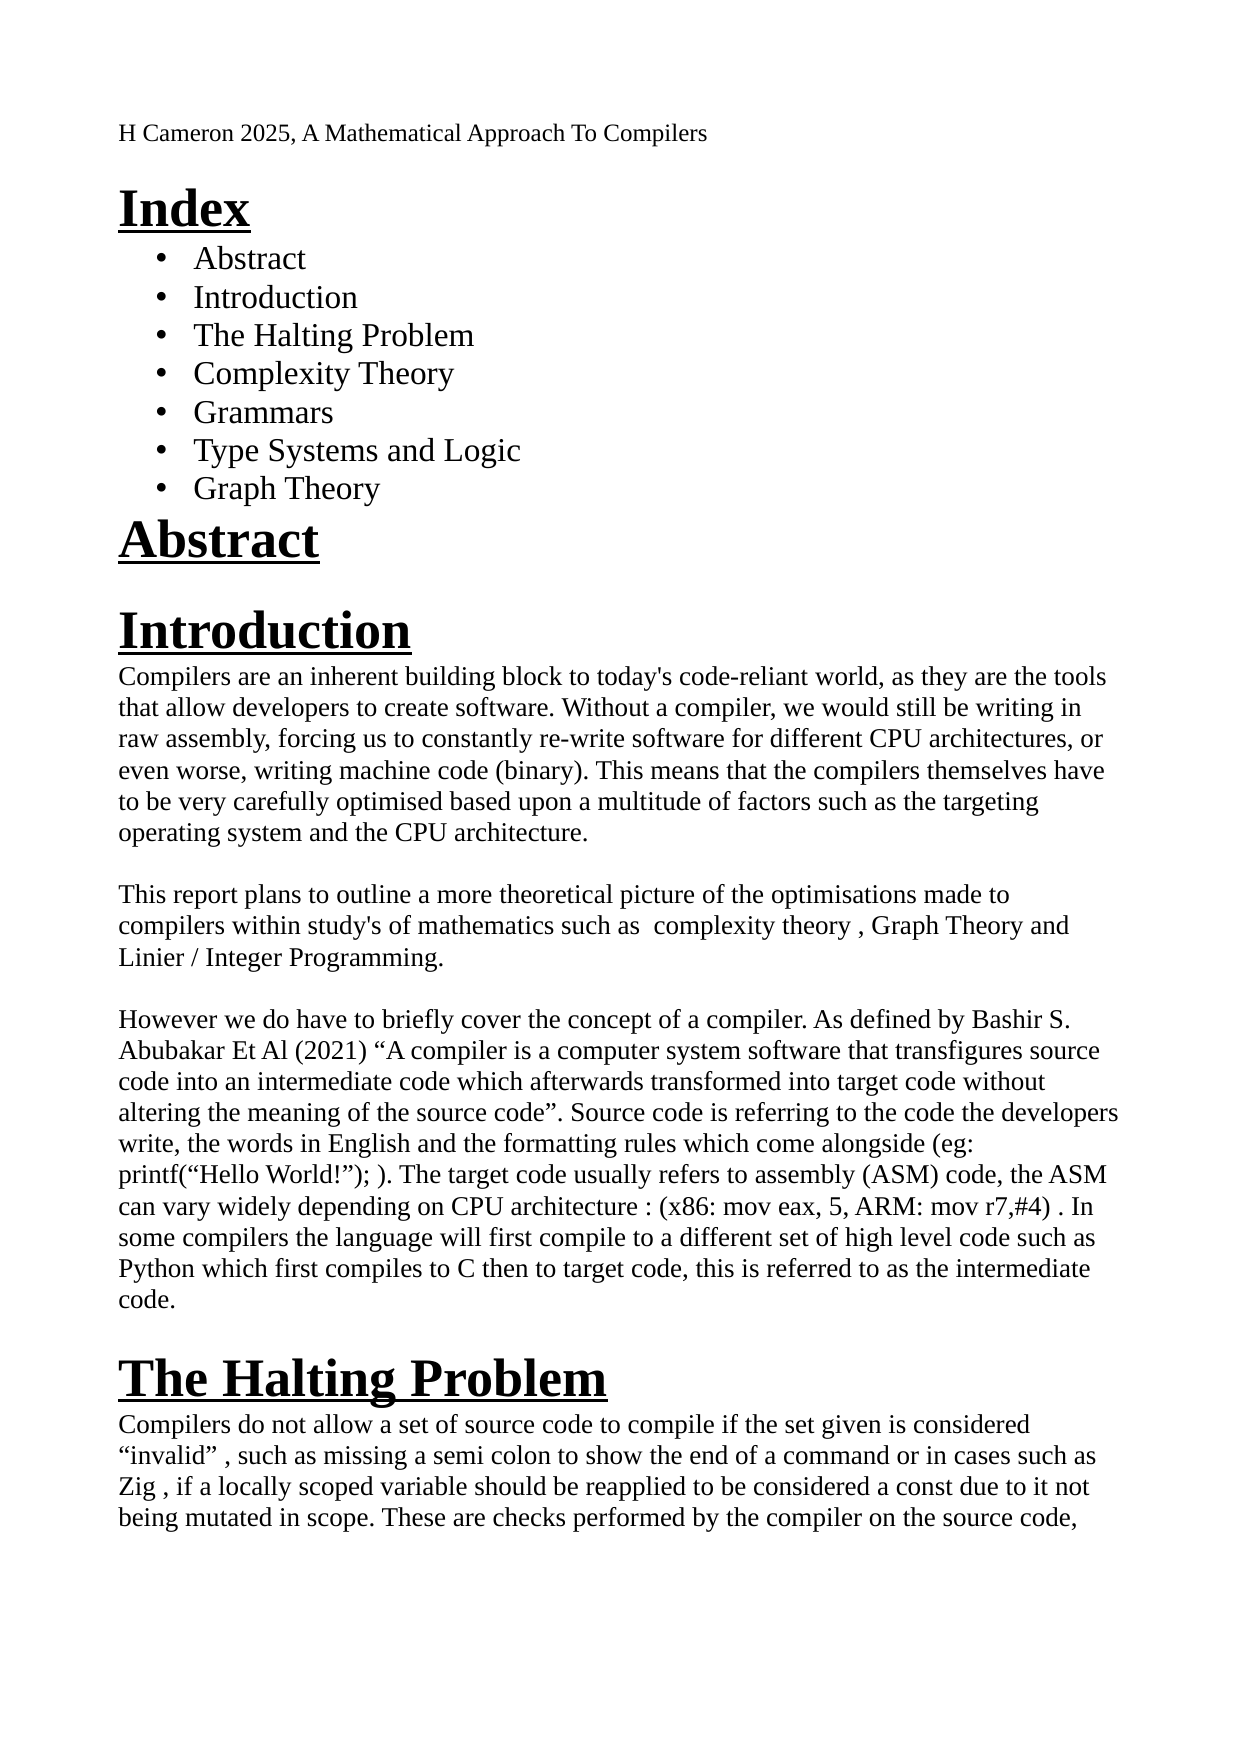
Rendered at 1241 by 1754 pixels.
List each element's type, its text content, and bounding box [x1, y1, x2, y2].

text Index [118, 176, 1122, 239]
text This report plans to outline a more theoretical picture of the optimisations made to compilers within study's of mathematics such as complexity theory , Graph Theory and Linier / Integer Programming. [118, 878, 1122, 972]
text Compilers do not allow a set of source code to compile if the set given is considered “invalid” , such as missing a semi colon to show the end of a command or in cases such as Zig , if a locally scoped variable should be reapplied to be considered a const due to it not being mutated in scope. These are checks performed by the compiler on the source code, [118, 1408, 1122, 1532]
text However we do have to briefly cover the concept of a compiler. As defined by Bashir S. Abubakar Et Al (2021) “A compiler is a computer system software that transfigures source code into an intermediate code which afterwards transformed into target code without altering the meaning of the source code”. Source code is referring to the code the developers write, the words in English and the formatting rules which come alongside (eg: printf(“Hello World!”); ). The target code usually refers to assembly (ASM) code, the ASM can vary widely depending on CPU architecture : (x86: mov eax, 5, ARM: mov r7,#4) . In some compilers the language will first compile to a different set of high level code such as Python which first compiles to C then to target code, this is referred to as the intermediate code. [118, 1003, 1122, 1314]
text The Halting Problem [118, 1346, 1122, 1408]
list The Halting Problem [156, 315, 1122, 354]
list Graph Theory [156, 469, 1122, 507]
list Type Systems and Logic [156, 430, 1122, 469]
text Abstract [118, 507, 1122, 569]
list Complexity Theory [156, 354, 1122, 392]
text Compilers are an inherent building block to today's code-reliant world, as they are the tools that allow developers to create software. Without a compiler, we would still be writing in raw assembly, forcing us to constantly re-write software for different CPU architectures, or even worse, writing machine code (binary). This means that the compilers themselves have to be very carefully optimised based upon a multitude of factors such as the targeting operating system and the CPU architecture. [118, 660, 1122, 847]
list Abstract [156, 239, 1122, 277]
list Introduction [156, 277, 1122, 315]
text Introduction [118, 598, 1122, 660]
list Grammars [156, 392, 1122, 430]
